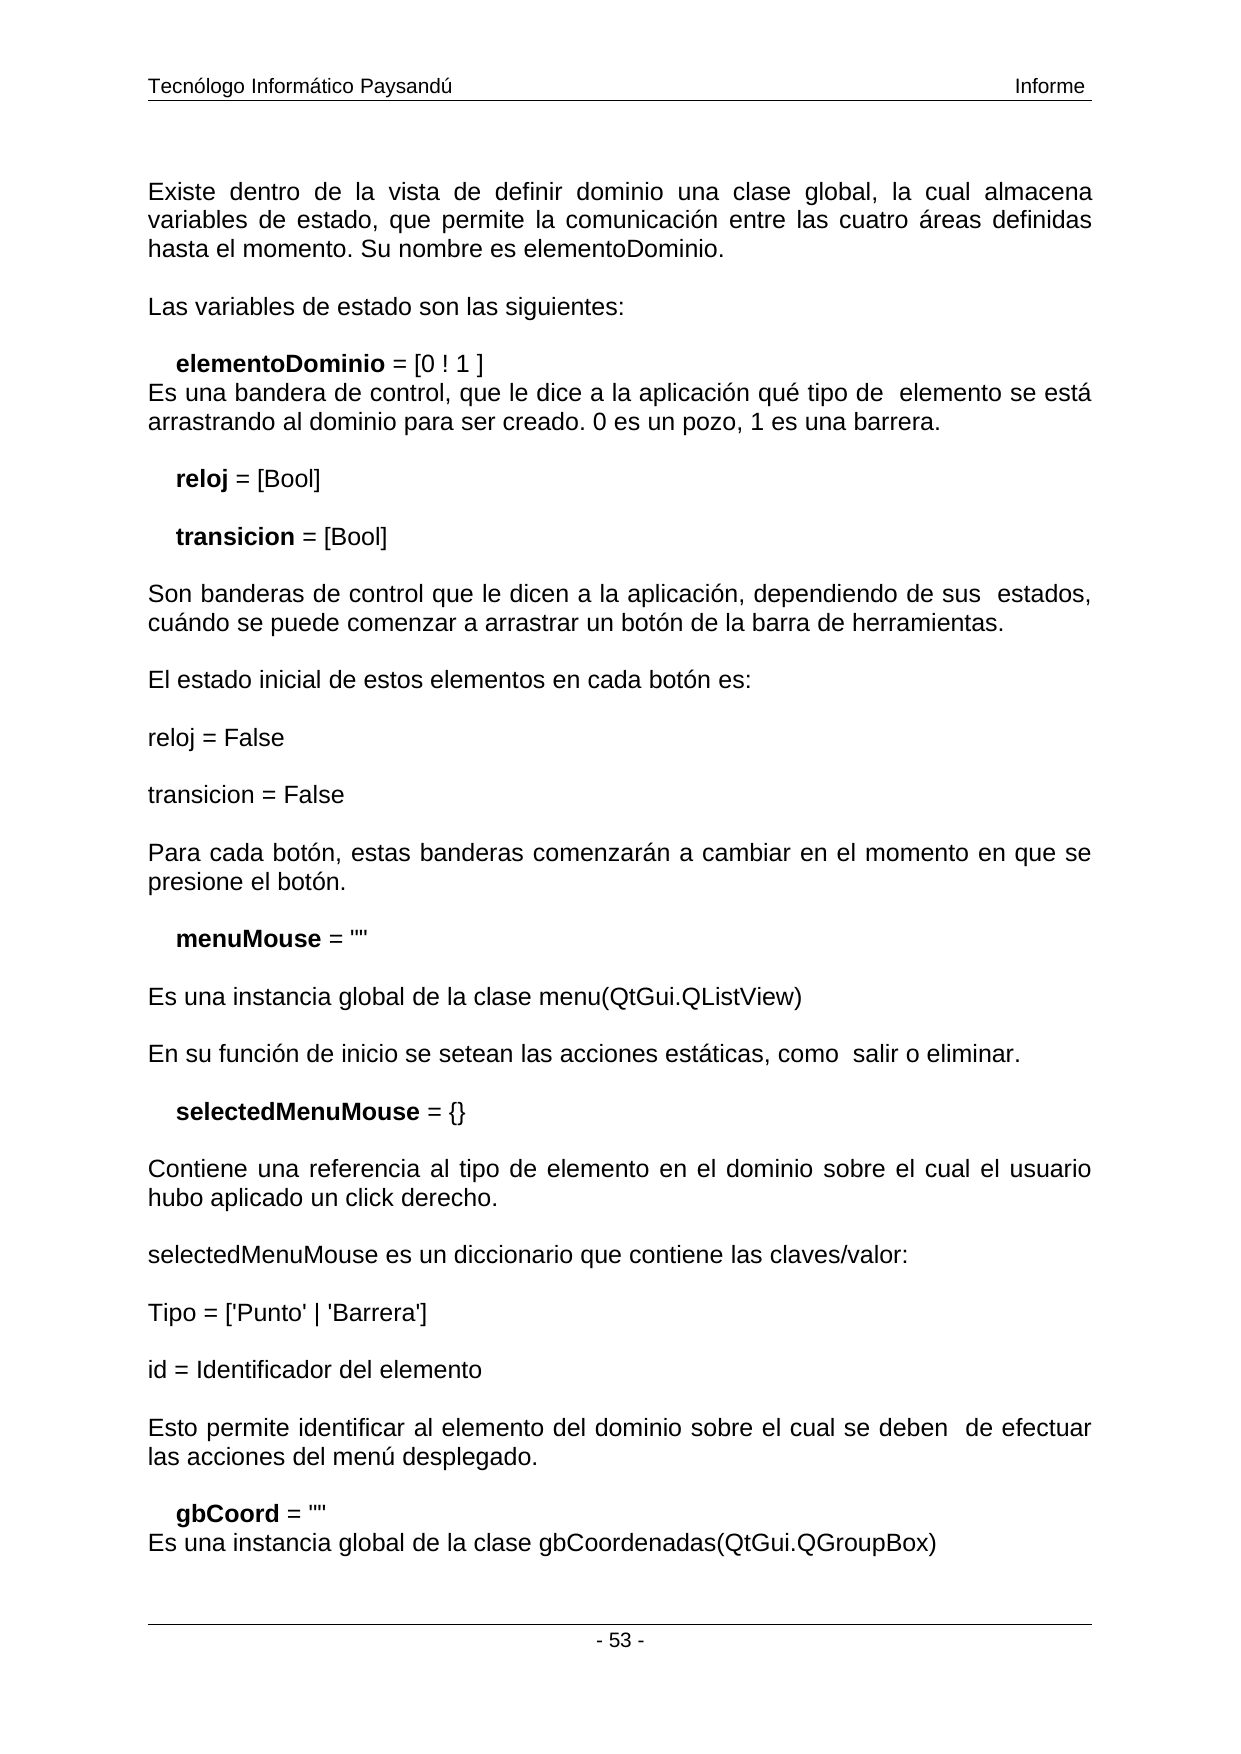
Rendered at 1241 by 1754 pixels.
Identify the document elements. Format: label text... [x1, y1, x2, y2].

text reloj = False [148, 723, 1092, 751]
text transicion = False [148, 780, 1092, 809]
text Esto permite identificar al elemento del dominio sobre el cual se deben de efectuar las acciones del menú desplegado. [148, 1413, 1092, 1470]
text transicion = [Bool] [148, 521, 1092, 550]
text id = Identificador del elemento [148, 1355, 1092, 1384]
text menuMouse = "" [148, 924, 1092, 953]
text elementoDominio = [0 ! 1 ] [148, 349, 1092, 378]
text Para cada botón, estas banderas comenzarán a cambiar en el momento en que se presione el botón. [148, 838, 1092, 895]
text En su función de inicio se setean las acciones estáticas, como salir o eliminar. [148, 1039, 1092, 1068]
text selectedMenuMouse = {} [148, 1096, 1092, 1125]
text reloj = [Bool] [148, 464, 1092, 493]
text Existe dentro de la vista de definir dominio una clase global, la cual almacena variables de estado, que permite la comunicación entre las cuatro áreas definidas hasta el momento. Su nombre es elementoDominio. [148, 176, 1092, 263]
text Tipo = ['Punto' | 'Barrera'] [148, 1298, 1092, 1326]
text Es una instancia global de la clase menu(QtGui.QListView) [148, 981, 1092, 1010]
text selectedMenuMouse es un diccionario que contiene las claves/valor: [148, 1240, 1092, 1269]
text Contiene una referencia al tipo de elemento en el dominio sobre el cual el usuario hubo aplicado un click derecho. [148, 1154, 1092, 1211]
text Es una bandera de control, que le dice a la aplicación qué tipo de elemento se está arrastrando al dominio para ser creado. 0 es un pozo, 1 es una barrera. [148, 378, 1092, 435]
text Es una instancia global de la clase gbCoordenadas(QtGui.QGroupBox) [148, 1528, 1092, 1556]
text gbCoord = "" [148, 1499, 1092, 1528]
text El estado inicial de estos elementos en cada botón es: [148, 665, 1092, 694]
text Son banderas de control que le dicen a la aplicación, dependiendo de sus estados, cuándo se puede comenzar a arrastrar un botón de la barra de herramientas. [148, 579, 1092, 636]
text Las variables de estado son las siguientes: [148, 291, 1092, 320]
